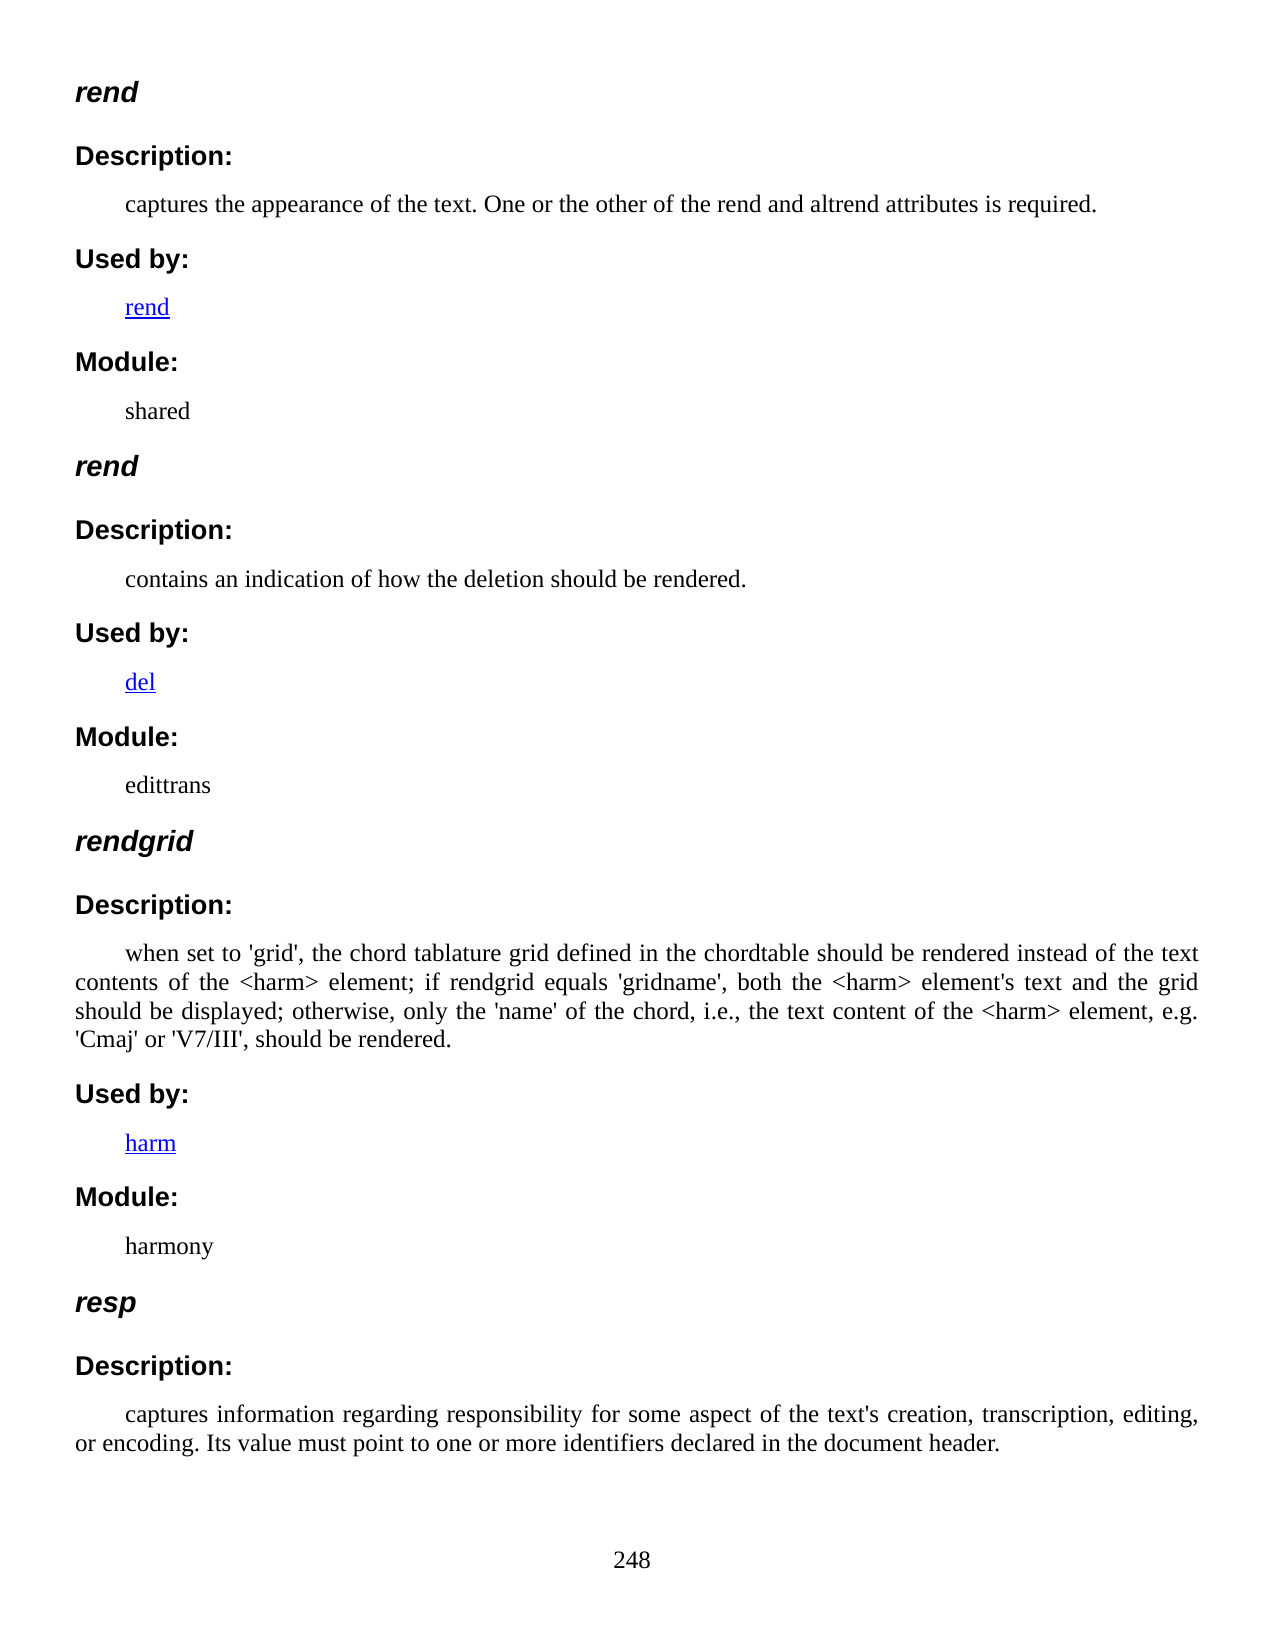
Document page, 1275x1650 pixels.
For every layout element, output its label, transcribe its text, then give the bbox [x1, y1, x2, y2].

subtitle Used by: [75, 243, 1200, 274]
subtitle Module: [75, 721, 1200, 752]
subtitle Module: [75, 346, 1200, 377]
text rend [75, 292, 1200, 321]
subtitle Used by: [75, 617, 1200, 649]
subtitle Module: [75, 1181, 1200, 1213]
subtitle Description: [75, 140, 1200, 171]
text captures the appearance of the text. One or the other of the rend and altrend attributes is required. [75, 189, 1200, 218]
text harm [75, 1128, 1200, 1156]
subtitle Description: [75, 1349, 1200, 1381]
subtitle rend [75, 449, 1200, 483]
text shared [75, 396, 1200, 424]
text edittrans [75, 770, 1200, 799]
text harmony [75, 1231, 1200, 1260]
text captures information regarding responsibility for some aspect of the text's creation, transcription, editing, or encoding. Its value must point to one or more identifiers declared in the document header. [75, 1399, 1200, 1456]
text contains an indication of how the deletion should be rendered. [75, 564, 1200, 592]
subtitle Used by: [75, 1078, 1200, 1109]
subtitle rendgrid [75, 824, 1200, 857]
text when set to 'grid', the chord tablature grid defined in the chordtable should be rendered instead of the text contents of the <harm> element; if rendgrid equals 'gridname', both the <harm> element's text and the grid should be displayed; otherwise, only the 'name' of the chord, i.e., the text content of the <harm> element, e.g. 'Cmaj' or 'V7/III', should be rendered. [75, 938, 1200, 1053]
subtitle Description: [75, 514, 1200, 546]
subtitle rend [75, 75, 1200, 108]
subtitle resp [75, 1285, 1200, 1318]
text del [75, 667, 1200, 696]
subtitle Description: [75, 889, 1200, 920]
